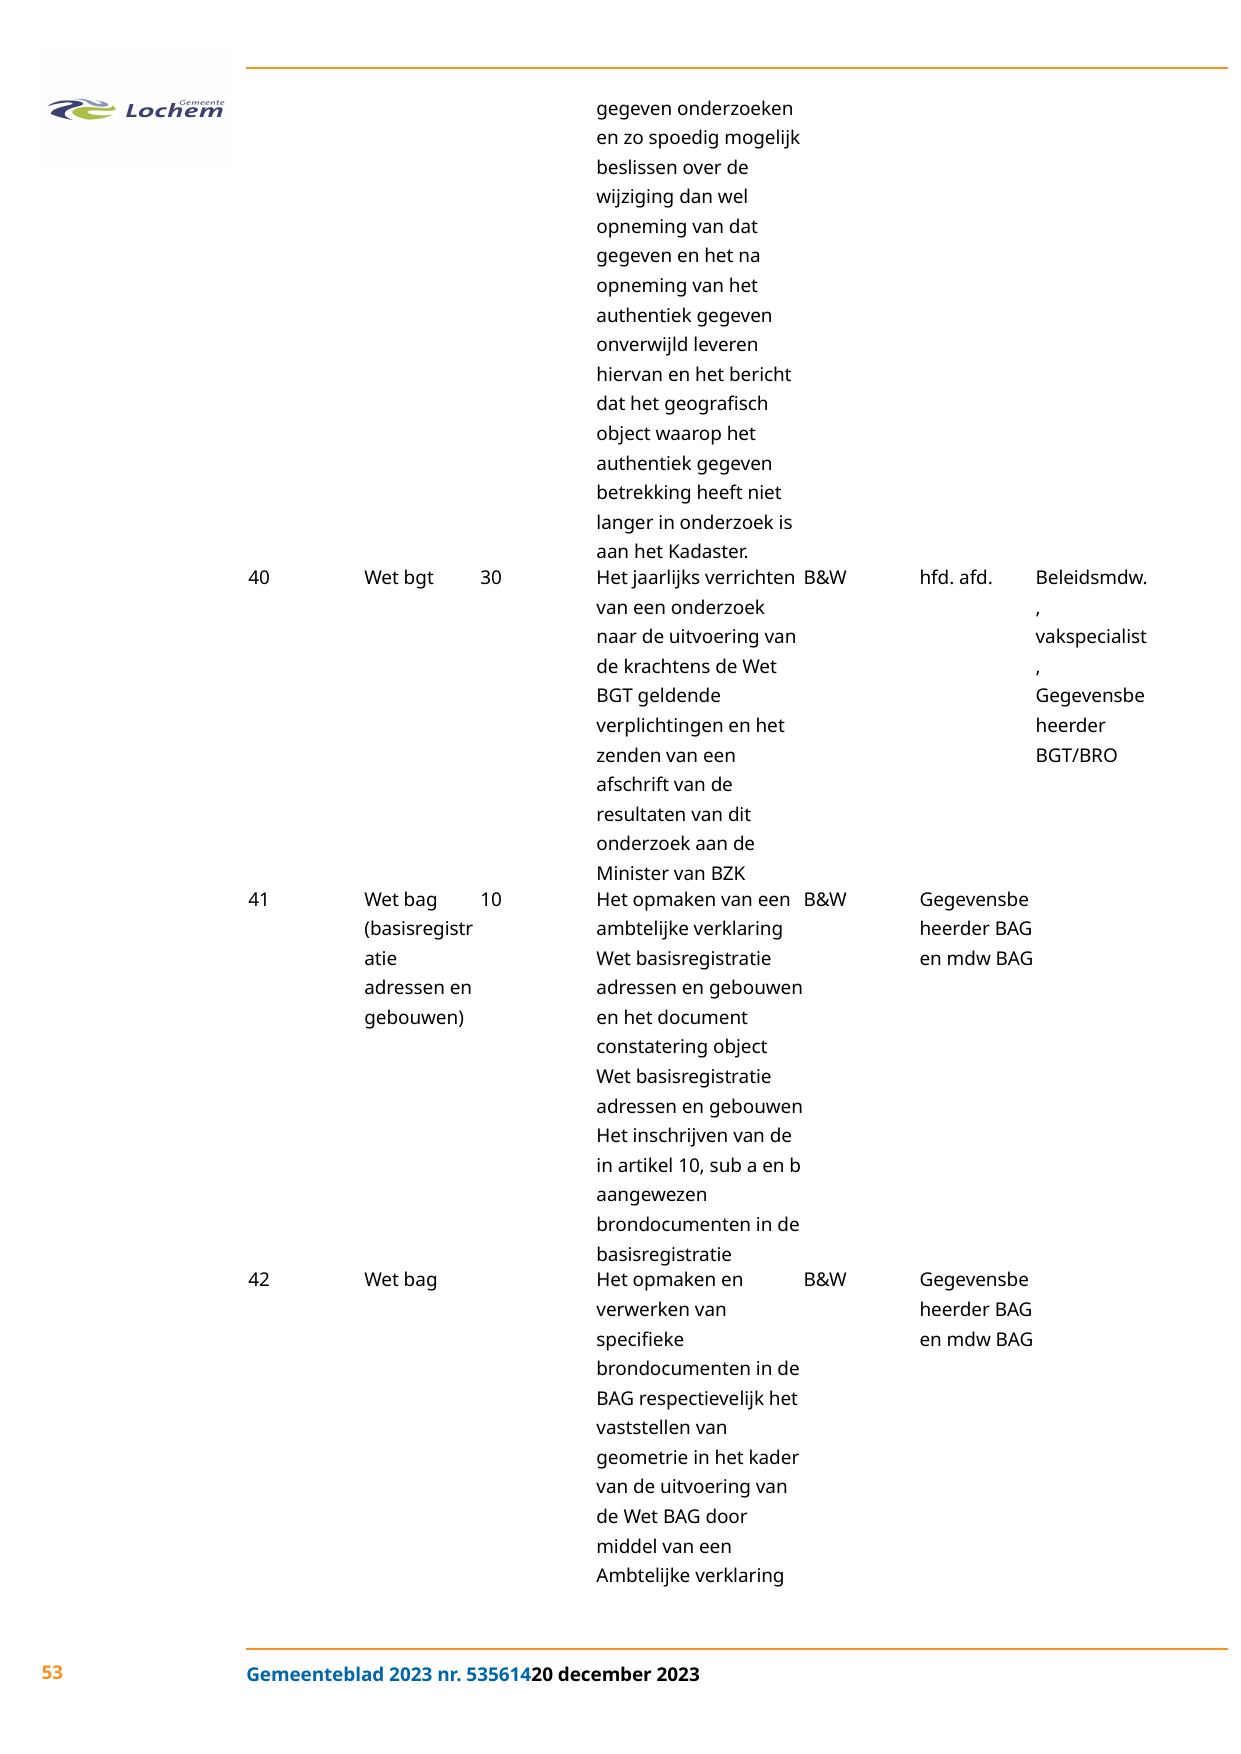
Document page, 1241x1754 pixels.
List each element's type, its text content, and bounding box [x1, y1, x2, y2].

table_cell [248, 95, 364, 564]
table_cell B&W [803, 564, 919, 886]
table_cell Het opmaken van een ambtelijke verklaring Wet basisregistratie adressen en gebouwen en het document constatering object Wet basisregistratie adressen en gebouwen Het inschrijven van de in artikel 10, sub a en b aangewezen brondocumenten in de basisregistratie [596, 886, 803, 1267]
table_cell Wet bag [364, 1267, 480, 1588]
table_cell hfd. afd. [919, 564, 1035, 886]
table_cell Het opmaken en verwerken van specifieke brondocumenten in de BAG respectievelijk het vaststellen van geometrie in het kader van de uitvoering van de Wet BAG door middel van een Ambtelijke verklaring [596, 1267, 803, 1588]
table_cell Gegevensbeheerder BAG en mdw BAG [919, 1267, 1035, 1588]
table_cell Het jaarlijks verrichten van een onderzoek naar de uitvoering van de krachtens de Wet BGT geldende verplichtingen en het zenden van een afschrift van de resultaten van dit onderzoek aan de Minister van BZK [596, 564, 803, 886]
table_cell [480, 95, 596, 564]
table_cell 10 [480, 886, 596, 1267]
table_cell [1035, 886, 1152, 1267]
table_cell [1035, 95, 1152, 564]
table_cell 41 [248, 886, 364, 1267]
table_cell B&W [803, 1267, 919, 1588]
table_cell [480, 1267, 596, 1588]
table_cell 42 [248, 1267, 364, 1588]
table_cell [364, 95, 480, 564]
table_cell Wet bgt [364, 564, 480, 886]
table_cell [919, 95, 1035, 564]
table_cell B&W [803, 886, 919, 1267]
picture [41, 47, 231, 172]
table_cell Wet bag (basisregistratie adressen en gebouwen) [364, 886, 480, 1267]
table_cell Gegevensbeheerder BAG en mdw BAG [919, 886, 1035, 1267]
table_cell 40 [248, 564, 364, 886]
table_cell gegeven onderzoeken en zo spoedig mogelijk beslissen over de wijziging dan wel opneming van dat gegeven en het na opneming van het authentiek gegeven onverwijld leveren hiervan en het bericht dat het geografisch object waarop het authentiek gegeven betrekking heeft niet langer in onderzoek is aan het Kadaster. [596, 95, 803, 564]
table_cell Beleidsmdw., vakspecialist, Gegevensbeheerder BGT/BRO [1035, 564, 1152, 886]
table_cell [1035, 1267, 1152, 1588]
table_cell 30 [480, 564, 596, 886]
table_cell [803, 95, 919, 564]
